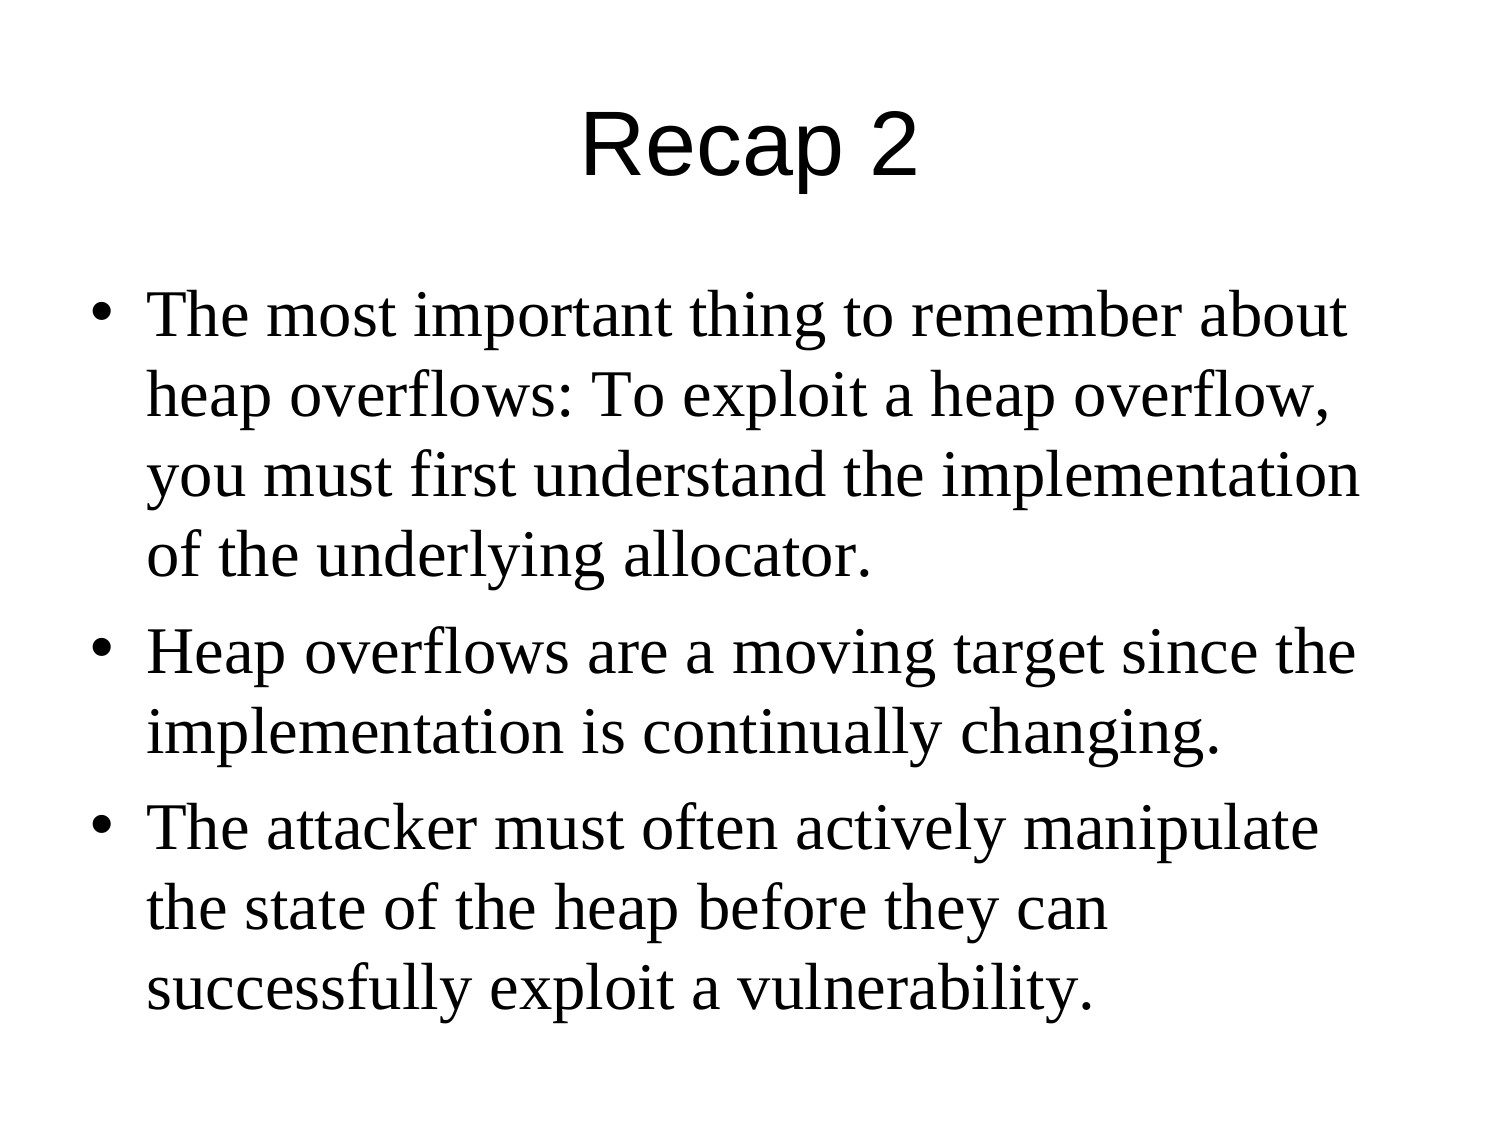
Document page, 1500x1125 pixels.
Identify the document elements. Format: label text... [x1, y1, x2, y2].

list The most important thing to remember about heap overflows: To exploit a heap overflow, you must first understand the implementation of the underlying allocator. Heap overflows are a moving target since the implementation is continually changing. The attacker must often actively manipulate the state of the heap before they can successfully exploit a vulnerability. [75, 262, 1426, 1101]
title Recap 2 [75, 45, 1426, 233]
